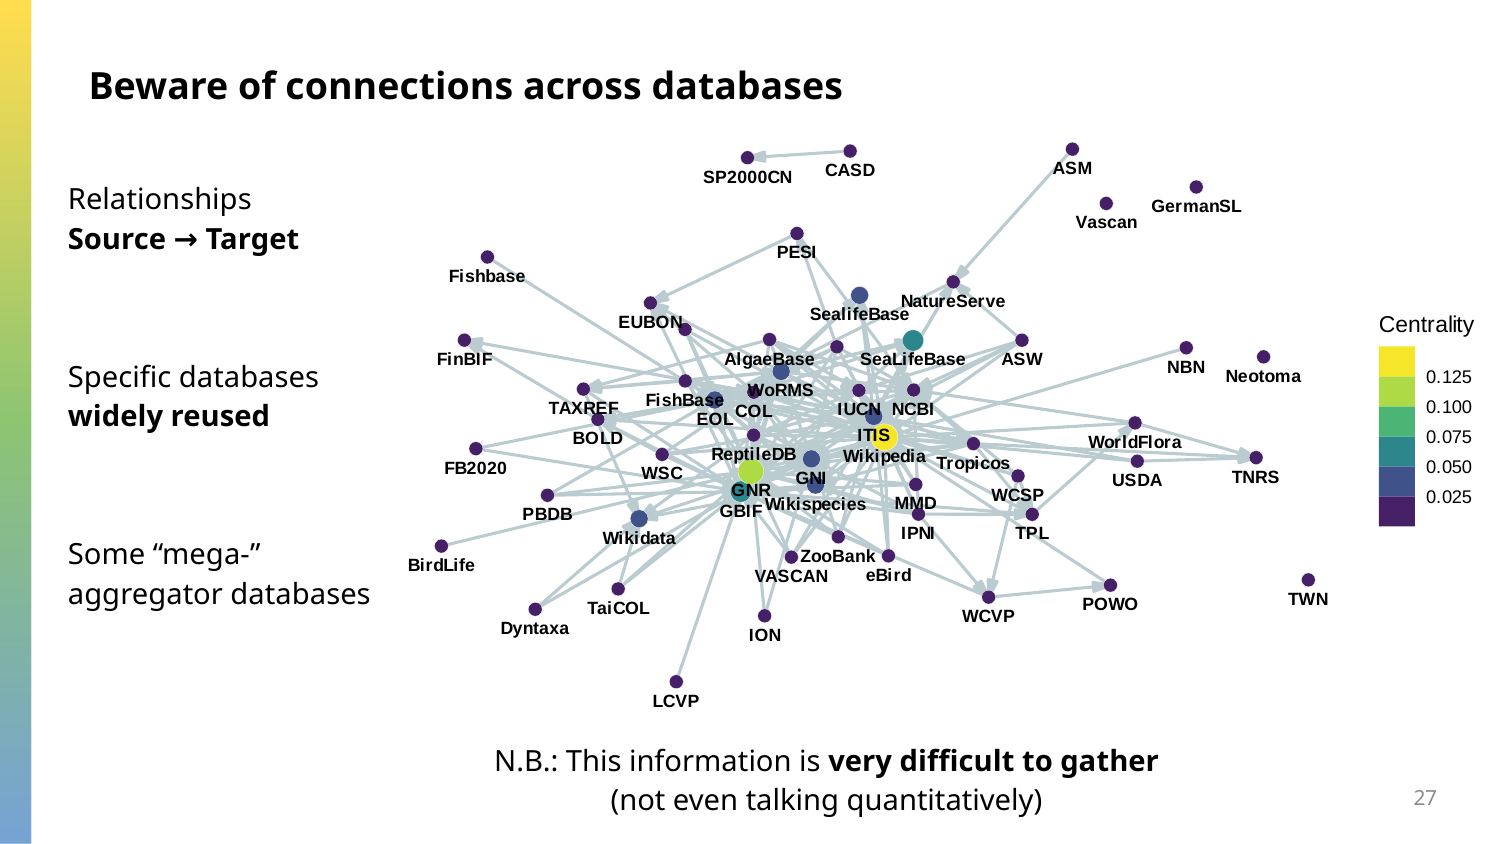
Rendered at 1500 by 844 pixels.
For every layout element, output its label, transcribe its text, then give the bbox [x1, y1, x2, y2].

text_box Specific databases widely reused [53, 348, 358, 435]
text_box Some “mega-” aggregator databases [53, 525, 381, 632]
text_box N.B.: This information is very difficult to gather (not even talking quantitatively) [289, 732, 1365, 819]
picture [0, 0, 1500, 844]
text_box Relationships Source → Target [53, 171, 370, 278]
list Beware of connections across databases [88, 61, 1442, 157]
